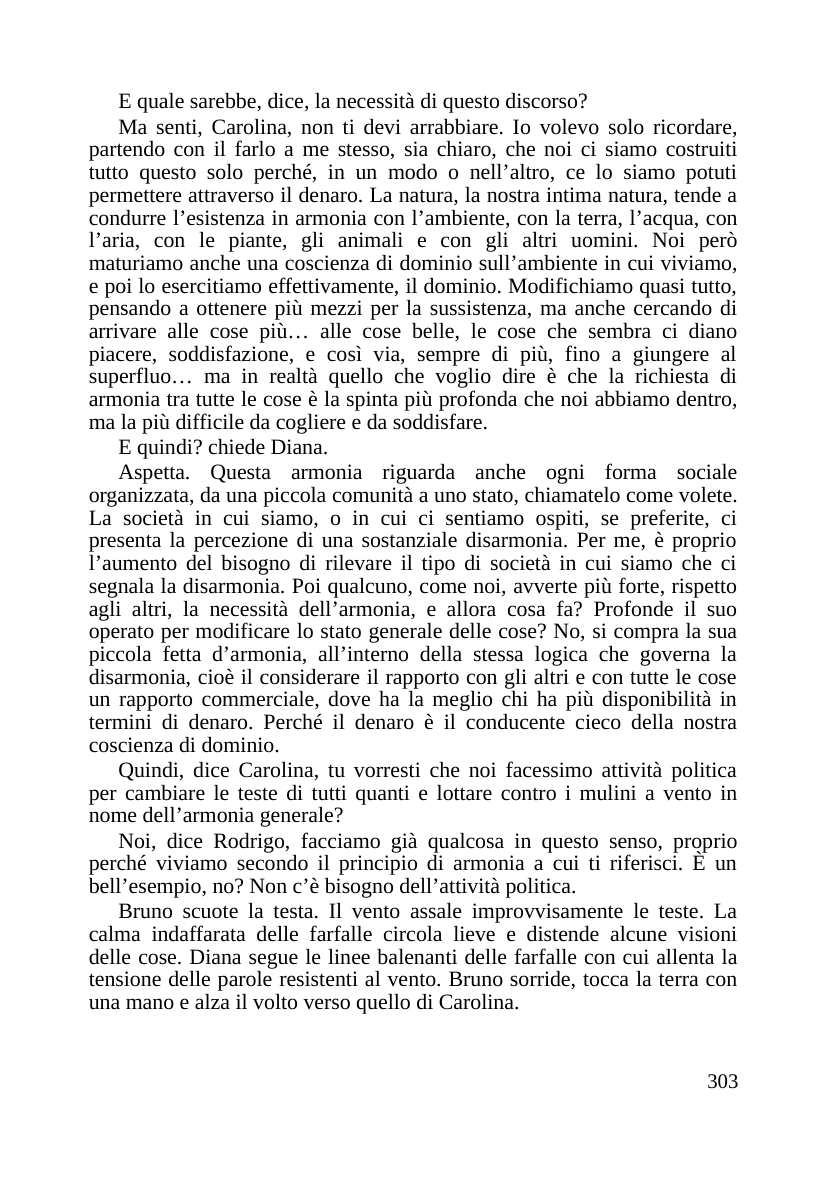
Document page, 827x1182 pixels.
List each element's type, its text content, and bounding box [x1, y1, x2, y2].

text Ma senti, Carolina, non ti devi arrabbiare. Io volevo solo ricordare, partendo con il farlo a me stesso, sia chiaro, che noi ci siamo costruiti tutto questo solo perché, in un modo o nell’altro, ce lo siamo potuti permettere attraverso il denaro. La natura, la nostra intima natura, tende a condurre l’esistenza in armonia con l’ambiente, con la terra, l’acqua, con l’aria, con le piante, gli animali e con gli altri uomini. Noi però maturiamo anche una coscienza di dominio sull’ambiente in cui viviamo, e poi lo esercitiamo effettivamente, il dominio. Modifichiamo quasi tutto, pensando a ottenere più mezzi per la sussistenza, ma anche cercando di arrivare alle cose più… alle cose belle, le cose che sembra ci diano piacere, soddisfazione, e così via, sempre di più, fino a giungere al superfluo… ma in realtà quello che voglio dire è che la richiesta di armonia tra tutte le cose è la spinta più profonda che noi abbiamo dentro, ma la più difficile da cogliere e da soddisfare. [88, 114, 738, 434]
text E quale sarebbe, dice, la necessità di questo discorso? [88, 88, 738, 114]
text Aspetta. Questa armonia riguarda anche ogni forma sociale organizzata, da una piccola comunità a uno stato, chiamatelo come volete. La società in cui siamo, o in cui ci sentiamo ospiti, se preferite, ci presenta la percezione di una sostanziale disarmonia. Per me, è proprio l’aumento del bisogno di rilevare il tipo di società in cui siamo che ci segnala la disarmonia. Poi qualcuno, come noi, avverte più forte, rispetto agli altri, la necessità dell’armonia, e allora cosa fa? Profonde il suo operato per modificare lo stato generale delle cose? No, si compra la sua piccola fetta d’armonia, all’interno della stessa logica che governa la disarmonia, cioè il considerare il rapporto con gli altri e con tutte le cose un rapporto commerciale, dove ha la meglio chi ha più disponibilità in termini di denaro. Perché il denaro è il conducente cieco della nostra coscienza di dominio. [88, 459, 738, 757]
text Quindi, dice Carolina, tu vorresti che noi facessimo attività politica per cambiare le teste di tutti quanti e lottare contro i mulini a vento in nome dell’armonia generale? [88, 757, 738, 828]
text Noi, dice Rodrigo, facciamo già qualcosa in questo senso, proprio perché viviamo secondo il principio di armonia a cui ti riferisci. È un bell’esempio, no? Non c’è bisogno dell’attività politica. [88, 828, 738, 898]
text Bruno scuote la testa. Il vento assale improvvisamente le teste. La calma indaffarata delle farfalle circola lieve e distende alcune visioni delle cose. Diana segue le linee balenanti delle farfalle con cui allenta la tensione delle parole resistenti al vento. Bruno sorride, tocca la terra con una mano e alza il volto verso quello di Carolina. [88, 898, 738, 1014]
text E quindi? chiede Diana. [88, 434, 738, 459]
